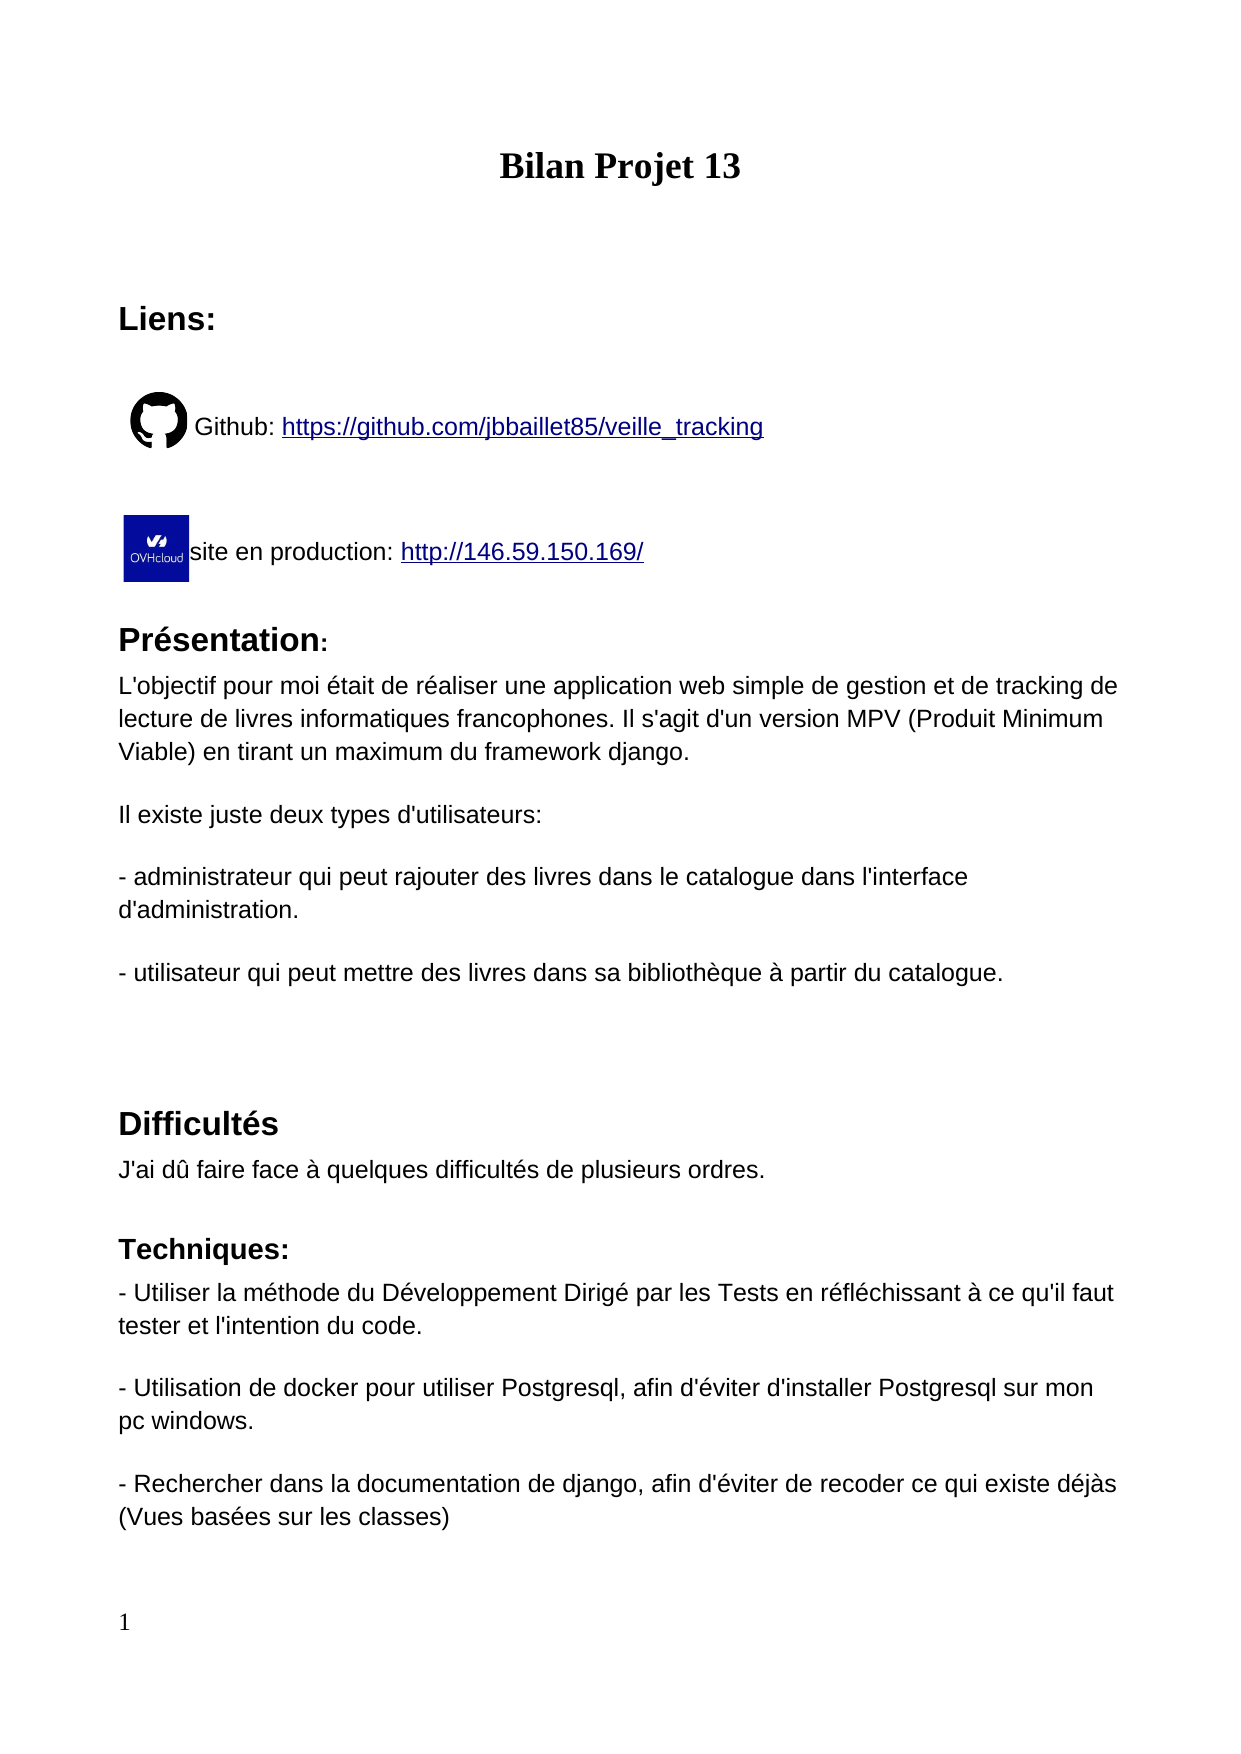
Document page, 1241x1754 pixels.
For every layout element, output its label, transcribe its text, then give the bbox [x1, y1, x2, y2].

text - administrateur qui peut rajouter des livres dans le catalogue dans l'interface d'administration. [118, 862, 1122, 924]
text Il existe juste deux types d'utilisateurs: [118, 800, 1122, 829]
text - utilisateur qui peut mettre des livres dans sa bibliothèque à partir du catalogue. [118, 958, 1122, 987]
picture [130, 392, 188, 449]
text - Utilisation de docker pour utiliser Postgresql, afin d'éviter d'installer Postgresql sur mon pc windows. [118, 1373, 1122, 1435]
text Github: https://github.com/jbbaillet85/veille_tracking [188, 412, 1122, 441]
text - Utiliser la méthode du Développement Dirigé par les Tests en réfléchissant à ce qu'il faut tester et l'intention du code. [118, 1278, 1122, 1339]
subtitle Techniques: [118, 1232, 1122, 1265]
text J'ai dû faire face à quelques difficultés de plusieurs ordres. [118, 1155, 1122, 1183]
subtitle Liens: [118, 299, 1122, 337]
subtitle Difficultés [118, 1104, 1122, 1142]
subtitle Présentation: [118, 620, 1122, 659]
text site en production: http://146.59.150.169/ [190, 537, 1122, 566]
picture [123, 515, 190, 582]
text L'objectif pour moi était de réaliser une application web simple de gestion et de tracking de lecture de livres informatiques francophones. Il s'agit d'un version MPV (Produit Minimum Viable) en tirant un maximum du framework django. [118, 671, 1122, 766]
subtitle Bilan Projet 13 [118, 143, 1122, 186]
text - Rechercher dans la documentation de django, afin d'éviter de recoder ce qui existe déjàs (Vues basées sur les classes) [118, 1469, 1122, 1531]
